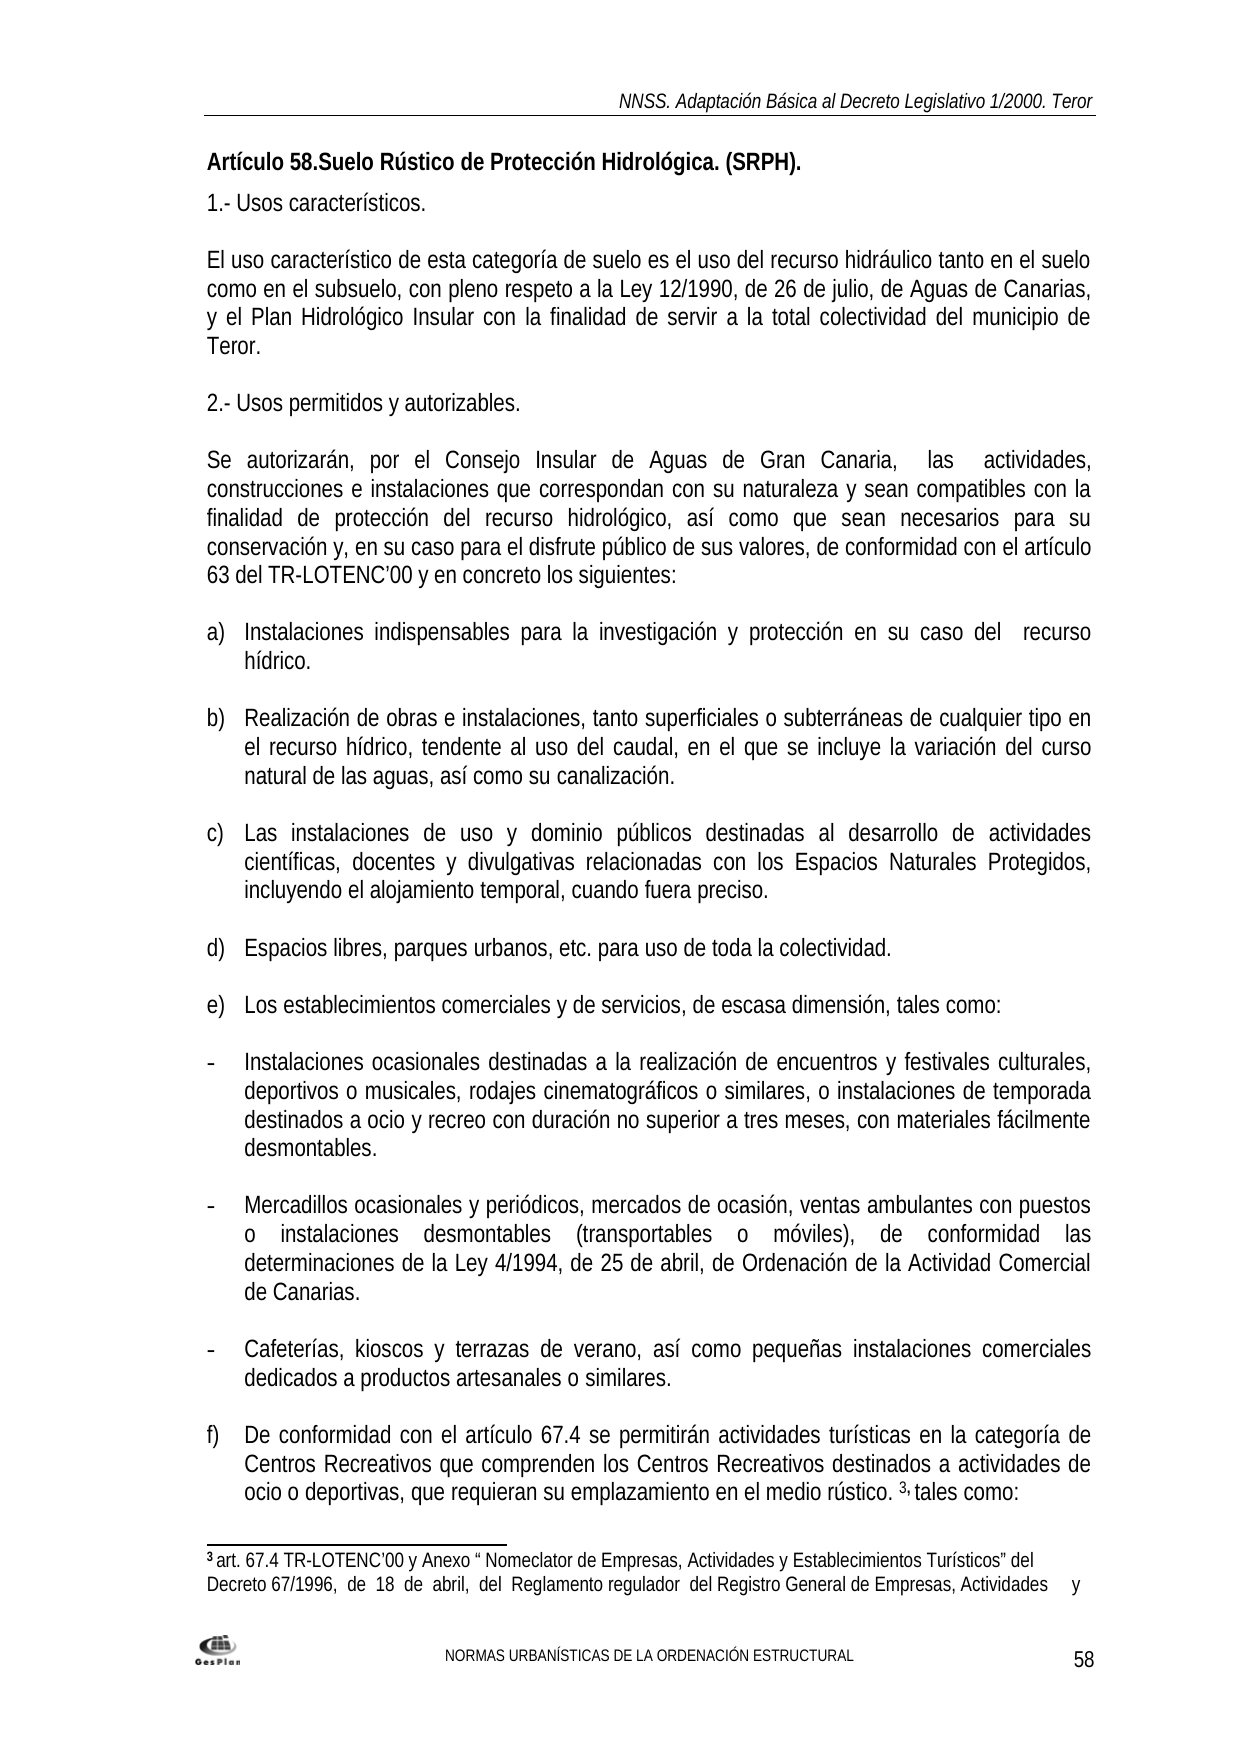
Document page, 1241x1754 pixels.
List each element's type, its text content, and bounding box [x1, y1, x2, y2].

list Mercadillos ocasionales y periódicos, mercados de ocasión, ventas ambulantes con puestos o instalaciones desmontables (transportables o móviles), de conformidad las determinaciones de la Ley 4/1994, de 25 de abril, de Ordenación de la Actividad Comercial de Canarias. [207, 1191, 1093, 1305]
text Se autorizarán, por el Consejo Insular de Aguas de Gran Canaria, las actividades, construcciones e instalaciones que correspondan con su naturaleza y sean compatibles con la finalidad de protección del recurso hidrológico, así como que sean necesarios para su conservación y, en su caso para el disfrute público de sus valores, de conformidad con el artículo 63 del TR-LOTENC’00 y en concreto los siguientes: [207, 446, 1093, 589]
list Espacios libres, parques urbanos, etc. para uso de toda la colectividad. [207, 932, 1109, 961]
list Los establecimientos comerciales y de servicios, de escasa dimensión, tales como: [207, 990, 1109, 1018]
list Instalaciones ocasionales destinadas a la realización de encuentros y festivales culturales, deportivos o musicales, rodajes cinematográficos o similares, o instalaciones de temporada destinados a ocio y recreo con duración no superior a tres meses, con materiales fácilmente desmontables. [207, 1047, 1093, 1162]
list Instalaciones indispensables para la investigación y protección en su caso del recurso hídrico. [207, 617, 1093, 675]
text 2.- Usos permitidos y autorizables. [207, 388, 1109, 417]
text 1.- Usos característicos. [207, 188, 1109, 216]
list Cafeterías, kioscos y terrazas de verano, así como pequeñas instalaciones comerciales dedicados a productos artesanales o similares. [207, 1334, 1093, 1391]
list Las instalaciones de uso y dominio públicos destinadas al desarrollo de actividades científicas, docentes y divulgativas relacionadas con los Espacios Naturales Protegidos, incluyendo el alojamiento temporal, cuando fuera preciso. [207, 818, 1093, 904]
subtitle Artículo 58.Suelo Rústico de Protección Hidrológica. (SRPH). [207, 147, 1109, 175]
list Realización de obras e instalaciones, tanto superficiales o subterráneas de cualquier tipo en el recurso hídrico, tendente al uso del caudal, en el que se incluye la variación del curso natural de las aguas, así como su canalización. [207, 703, 1093, 789]
text El uso característico de esta categoría de suelo es el uso del recurso hidráulico tanto en el suelo como en el subsuelo, con pleno respeto a la Ley 12/1990, de 26 de julio, de Aguas de Canarias, y el Plan Hidrológico Insular con la finalidad de servir a la total colectividad del municipio de Teror. [207, 245, 1093, 359]
list De conformidad con el artículo 67.4 se permitirán actividades turísticas en la categoría de Centros Recreativos que comprenden los Centros Recreativos destinados a actividades de ocio o deportivas, que requieran su emplazamiento en el medio rústico. 3, tales como: [207, 1420, 1093, 1506]
picture [195, 1635, 240, 1665]
text 3 art. 67.4 TR-LOTENC’00 y Anexo “ Nomeclator de Empresas, Actividades y Establecimientos Turísticos” del Decreto 67/1996, de 18 de abril, del Reglamento regulador del Registro General de Empresas, Actividades y [207, 1548, 1092, 1596]
